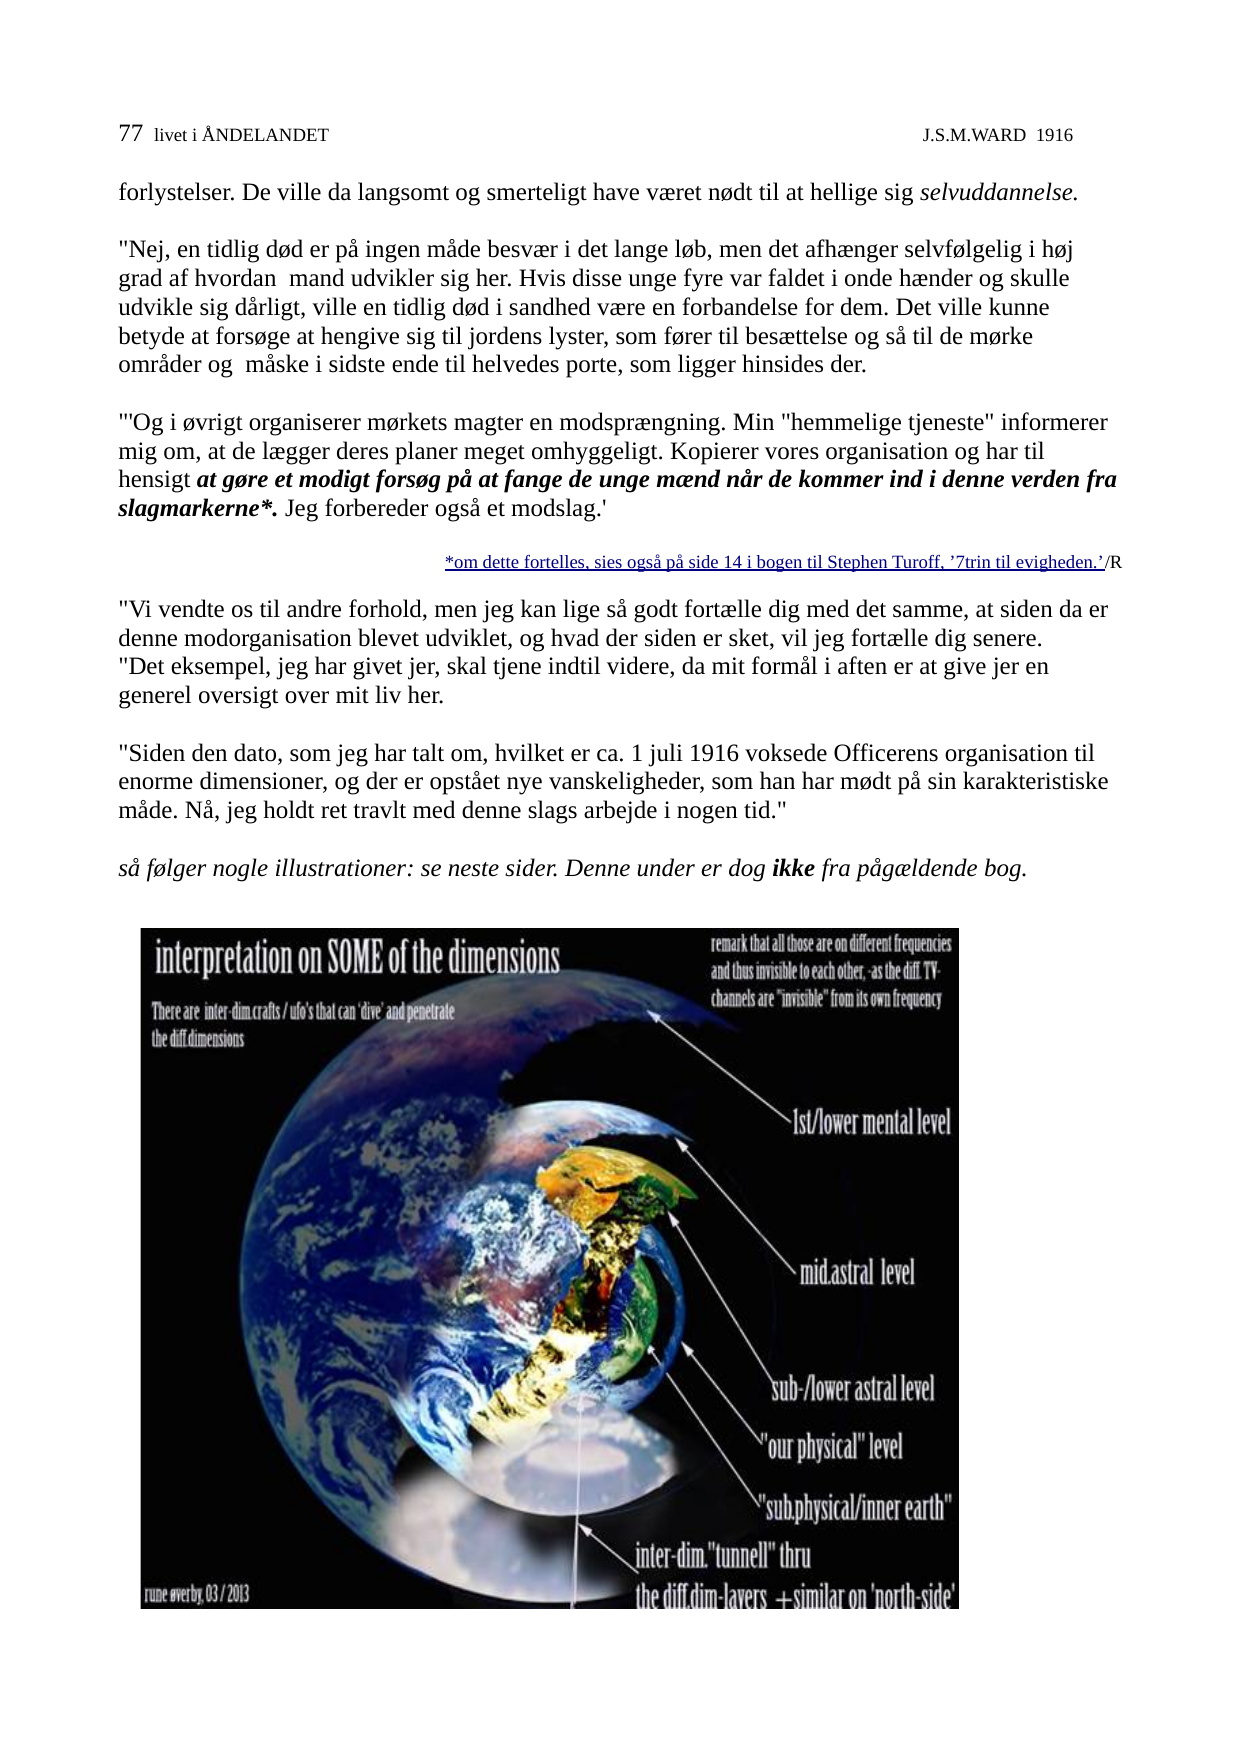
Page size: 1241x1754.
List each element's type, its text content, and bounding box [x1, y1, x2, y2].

text "Nej, en tidlig død er på ingen måde besvær i det lange løb, men det afhænger selvfølgelig i høj grad af hvordan mand udvikler sig her. Hvis disse unge fyre var faldet i onde hænder og skulle udvikle sig dårligt, ville en tidlig død i sandhed være en forbandelse for dem. Det ville kunne betyde at forsøge at hengive sig til jordens lyster, som fører til besættelse og så til de mørke områder og måske i sidste ende til helvedes porte, som ligger hinsides der. [118, 234, 1122, 378]
text *om dette fortelles, sies også på side 14 i bogen til Stephen Turoff, ’7trin til evigheden.’/R [118, 551, 1122, 572]
text "'Og i øvrigt organiserer mørkets magter en modsprængning. Min "hemmelige tjeneste" informerer mig om, at de lægger deres planer meget omhyggeligt. Kopierer vores organisation og har til hensigt at gøre et modigt forsøg på at fange de unge mænd når de kommer ind i denne verden fra slagmarkerne*. Jeg forbereder også et modslag.' [118, 407, 1122, 522]
text "Vi vendte os til andre forhold, men jeg kan lige så godt fortælle dig med det samme, at siden da er denne modorganisation blevet udviklet, og hvad der siden er sket, vil jeg fortælle dig senere. [118, 594, 1122, 651]
text så følger nogle illustrationer: se neste sider. Denne under er dog ikke fra pågældende bog. [118, 853, 1122, 881]
text "Siden den dato, som jeg har talt om, hvilket er ca. 1 juli 1916 voksede Officerens organisation til enorme dimensioner, og der er opstået nye vanskeligheder, som han har mødt på sin karakteristiske måde. Nå, jeg holdt ret travlt med denne slags arbejde i nogen tid." [118, 738, 1122, 824]
text forlystelser. De ville da langsomt og smerteligt have været nødt til at hellige sig selvuddannelse. [118, 177, 1122, 206]
picture [140, 928, 959, 1609]
text "Det eksempel, jeg har givet jer, skal tjene indtil videre, da mit formål i aften er at give jer en generel oversigt over mit liv her. [118, 651, 1122, 709]
